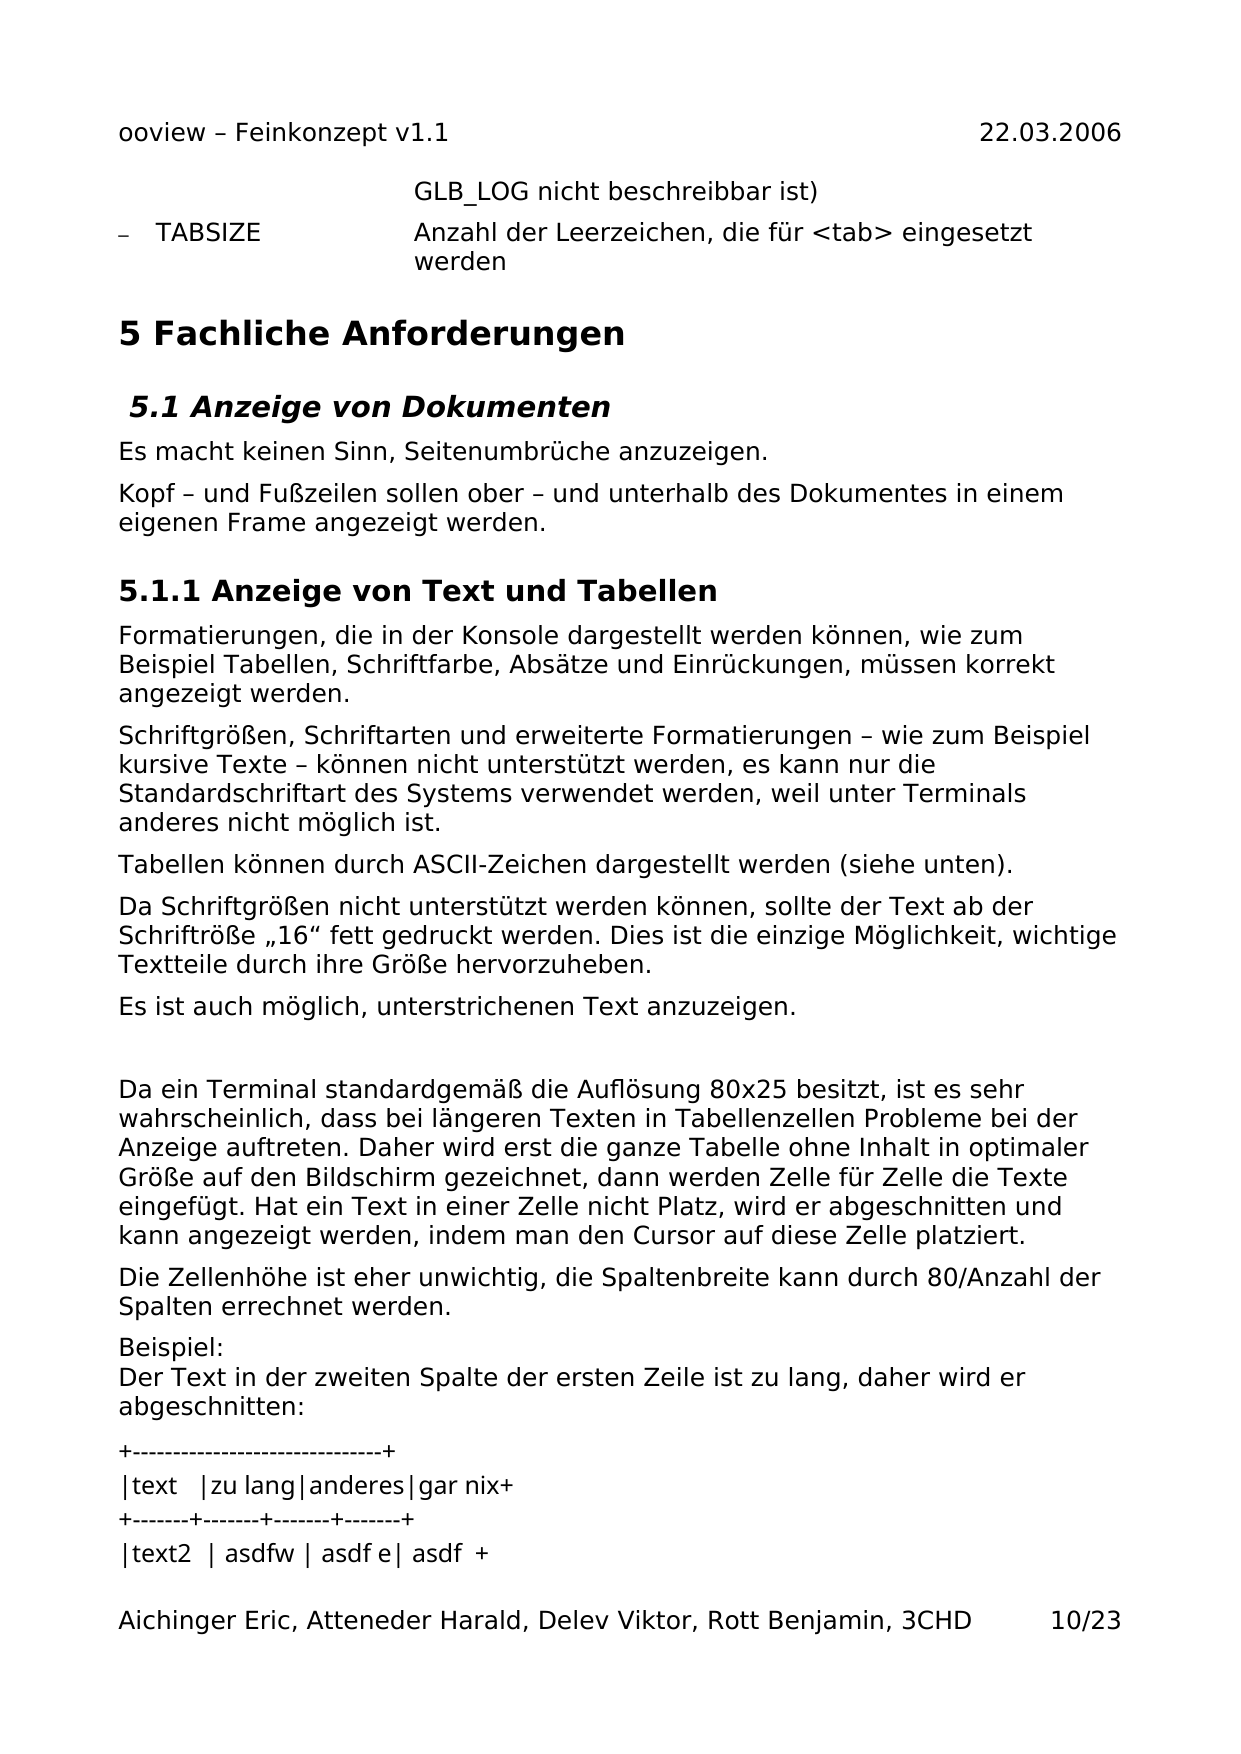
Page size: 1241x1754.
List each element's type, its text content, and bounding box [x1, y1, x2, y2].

subtitle Fachliche Anforderungen [118, 314, 1122, 353]
text Formatierungen, die in der Konsole dargestellt werden können, wie zum Beispiel Tabellen, Schriftfarbe, Absätze und Einrückungen, müssen korrekt angezeigt werden. [118, 621, 1122, 708]
text Es ist auch möglich, unterstrichenen Text anzuzeigen. [118, 992, 1122, 1021]
subtitle Anzeige von Dokumenten [118, 391, 1122, 424]
text Die Zellenhöhe ist eher unwichtig, die Spaltenbreite kann durch 80/Anzahl der Spalten errechnet werden. [118, 1263, 1122, 1321]
text Es macht keinen Sinn, Seitenumbrüche anzuzeigen. [118, 437, 1122, 466]
text Schriftgrößen, Schriftarten und erweiterte Formatierungen – wie zum Beispiel kursive Texte – können nicht unterstützt werden, es kann nur die Standardschriftart des Systems verwendet werden, weil unter Terminals anderes nicht möglich ist. [118, 721, 1122, 838]
text Da Schriftgrößen nicht unterstützt werden können, sollte der Text ab der Schriftröße „16“ fett gedruckt werden. Dies ist die einzige Möglichkeit, wichtige Textteile durch ihre Größe hervorzuheben. [118, 892, 1122, 979]
text Da ein Terminal standardgemäß die Auflösung 80x25 besitzt, ist es sehr wahrscheinlich, dass bei längeren Texten in Tabellenzellen Probleme bei der Anzeige auftreten. Daher wird erst die ganze Tabelle ohne Inhalt in optimaler Größe auf den Bildschirm gezeichnet, dann werden Zelle für Zelle die Texte eingefügt. Hat ein Text in einer Zelle nicht Platz, wird er abgeschnitten und kann angezeigt werden, indem man den Cursor auf diese Zelle platziert. [118, 1075, 1122, 1250]
subtitle Anzeige von Text und Tabellen [118, 574, 1122, 608]
text Kopf – und Fußzeilen sollen ober – und unterhalb des Dokumentes in einem eigenen Frame angezeigt werden. [118, 479, 1122, 537]
list GLB_LOG nicht beschreibbar ist) [118, 177, 1122, 206]
text +-------------------------------+ |text |zu lang|anderes|gar nix+ +-------+-------+-------+-------+ |text2 | asdfw | asdf e| asdf + [118, 1433, 1122, 1570]
text Tabellen können durch ASCII-Zeichen dargestellt werden (siehe unten). [118, 850, 1122, 879]
list TABSIZE Anzahl der Leerzeichen, die für <tab> eingesetzt werden [118, 218, 1122, 277]
text Beispiel: Der Text in der zweiten Spalte der ersten Zeile ist zu lang, daher wird er abgeschnitten: [118, 1333, 1122, 1421]
